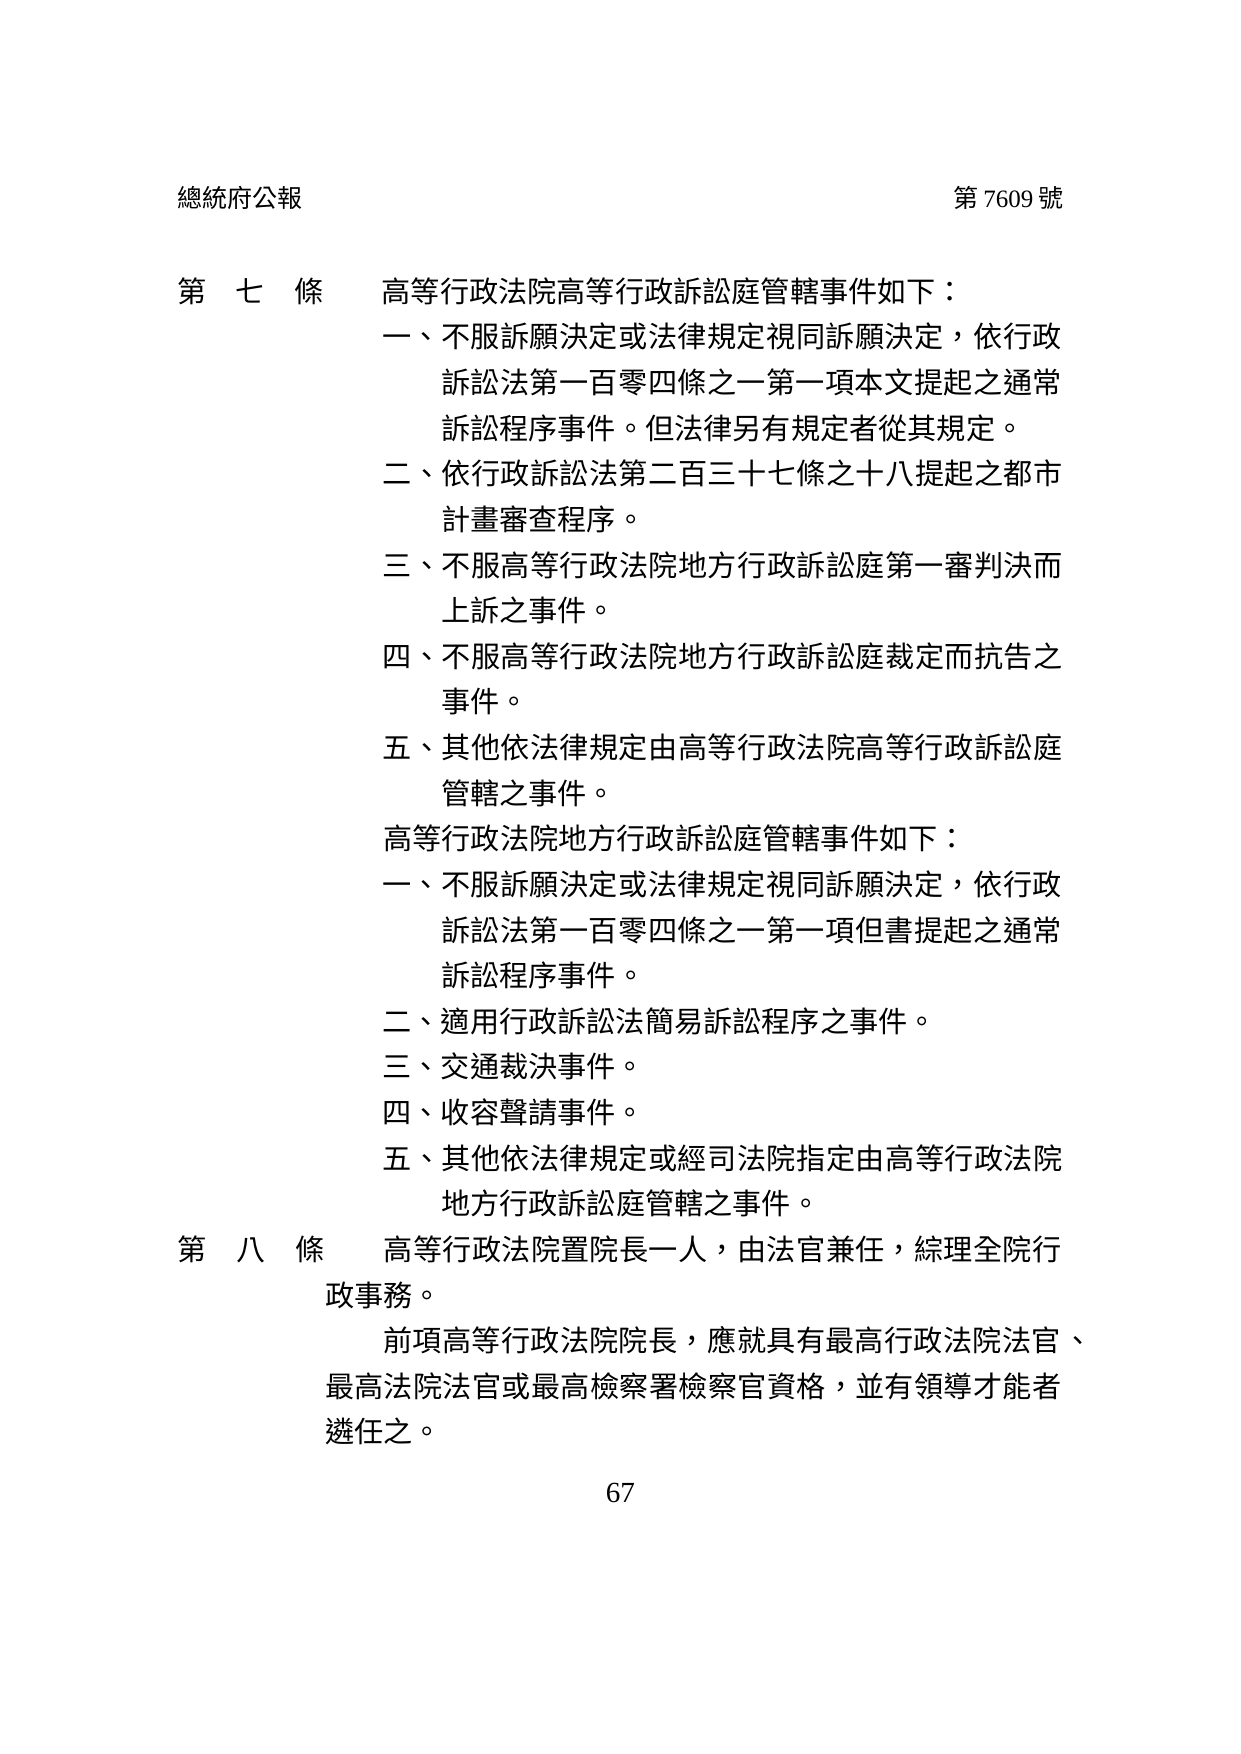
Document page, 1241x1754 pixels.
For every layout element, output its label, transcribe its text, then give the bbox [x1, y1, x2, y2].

text 二、依行政訴訟法第二百三十七條之十八提起之都市計畫審查程序。 [382, 448, 1063, 539]
text 高等行政法院地方行政訴訟庭管轄事件如下： [325, 813, 1063, 859]
text 三、不服高等行政法院地方行政訴訟庭第一審判決而上訴之事件。 [382, 539, 1063, 631]
text 五、其他依法律規定或經司法院指定由高等行政法院地方行政訴訟庭管轄之事件。 [382, 1133, 1063, 1224]
text 一、 不服訴願決定或法律規定視同訴願決定，依行政訴訟法第一百零四條之一第一項但書提起之通常訴訟程序事件。 [382, 859, 1063, 996]
text 第 八 條 高等行政法院置院長一人，由法官兼任，綜理全院行政事務。 [177, 1224, 1063, 1315]
text 三、交通裁決事件。 [382, 1041, 1063, 1087]
text 四、不服高等行政法院地方行政訴訟庭裁定而抗告之事件。 [382, 631, 1063, 722]
text 四、收容聲請事件。 [382, 1087, 1063, 1133]
text 前項高等行政法院院長，應就具有最高行政法院法官、最高法院法官或最高檢察署檢察官資格，並有領導才能者遴任之。 [325, 1315, 1063, 1452]
text 一、 不服訴願決定或法律規定視同訴願決定，依行政訴訟法第一百零四條之一第一項本文提起之通常訴訟程序事件。但法律另有規定者從其規定。 [382, 311, 1063, 448]
text 二、適用行政訴訟法簡易訴訟程序之事件。 [382, 996, 1063, 1041]
text 第 七 條 高等行政法院高等行政訴訟庭管轄事件如下： [177, 266, 1063, 311]
text 五、其他依法律規定由高等行政法院高等行政訴訟庭管轄之事件。 [382, 722, 1063, 813]
